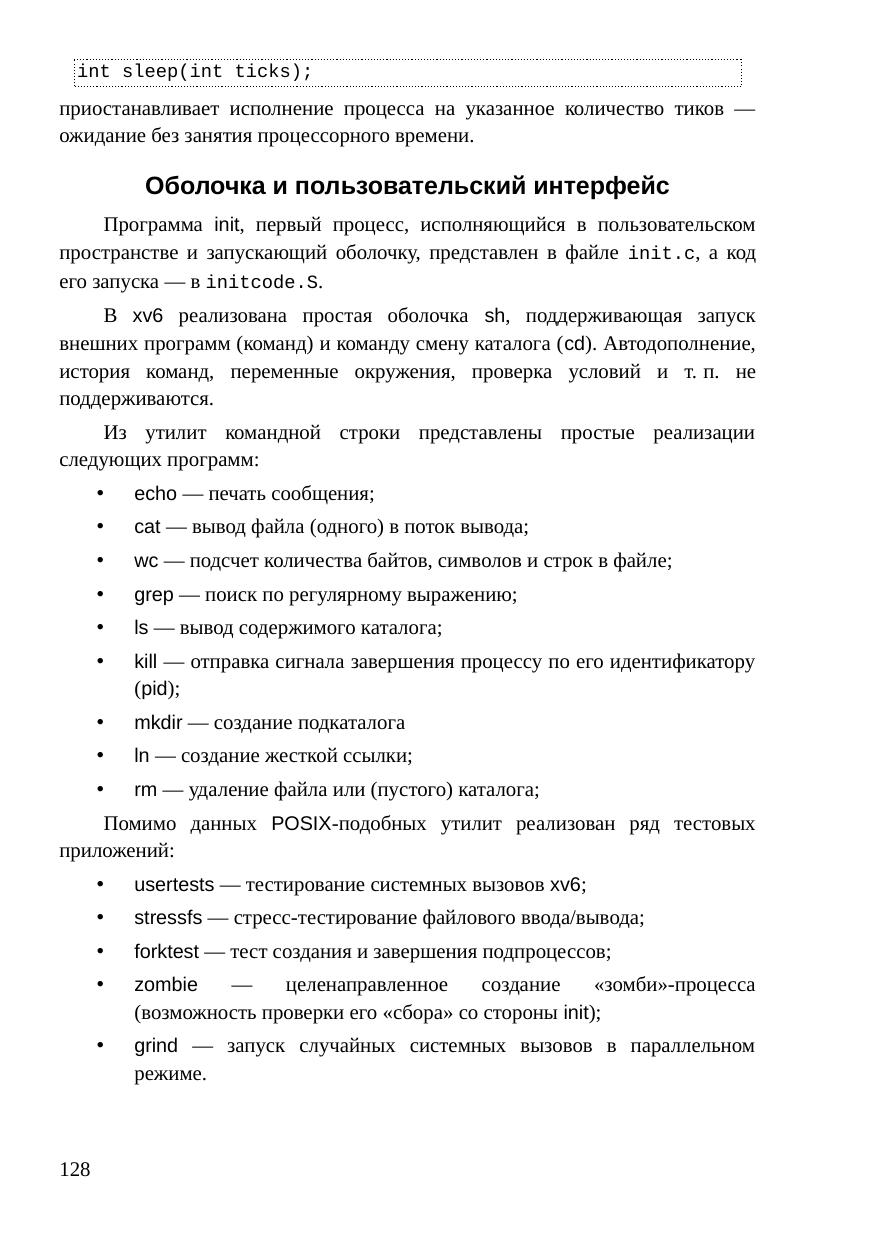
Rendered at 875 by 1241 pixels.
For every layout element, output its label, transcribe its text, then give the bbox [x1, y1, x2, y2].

list mkdir — создание подкаталога [97, 710, 756, 734]
text приостанавливает исполнение процесса на указанное количество тиков — ожидание без занятия процессорного времени. [59, 95, 756, 147]
list forktest — тест создания и завершения подпроцессов; [97, 939, 756, 963]
list kill — отправка сигнала завершения процессу по его идентификатору (pid); [97, 649, 756, 700]
list ln — создание жесткой ссылки; [97, 743, 756, 767]
list rm — удаление файла или (пустого) каталога; [97, 777, 756, 801]
list zombie — целенаправленное создание «зомби»-процесса (возможность проверки его «сбора» со стороны init); [97, 972, 756, 1024]
list wc — подсчет количества байтов, символов и строк в файле; [97, 548, 756, 572]
text Помимо данных POSIX-подобных утилит реализован ряд тестовых приложений: [59, 810, 756, 862]
list grep — поиск по регулярному выражению; [97, 582, 756, 606]
subtitle Оболочка и пользовательский интерфейс [118, 171, 697, 200]
list echo — печать сообщения; [97, 481, 756, 505]
list stressfs — стресс-тестирование файлового ввода/вывода; [97, 905, 756, 929]
list ls — вывод содержимого каталога; [97, 615, 756, 639]
list usertests — тестирование системных вызовов xv6; [97, 872, 756, 896]
text Программа init, первый процесс, исполняющийся в пользовательском пространстве и запускающий оболочку, представлен в файле init.c, а код его запуска — в initcode.S. [59, 212, 756, 294]
list grind — запуск случайных системных вызовов в параллельном режиме. [97, 1033, 756, 1085]
text Из утилит командной строки представлены простые реализации следующих программ: [59, 420, 756, 471]
text В xv6 реализована простая оболочка sh, поддерживающая запуск внешних программ (команд) и команду смену каталога (cd). Автодополнение, история команд, переменные окружения, проверка условий и т. п. не поддерживаются. [59, 303, 756, 410]
list cat — вывод файла (одного) в поток вывода; [97, 514, 756, 538]
text int sleep(int ticks); [74, 59, 741, 86]
